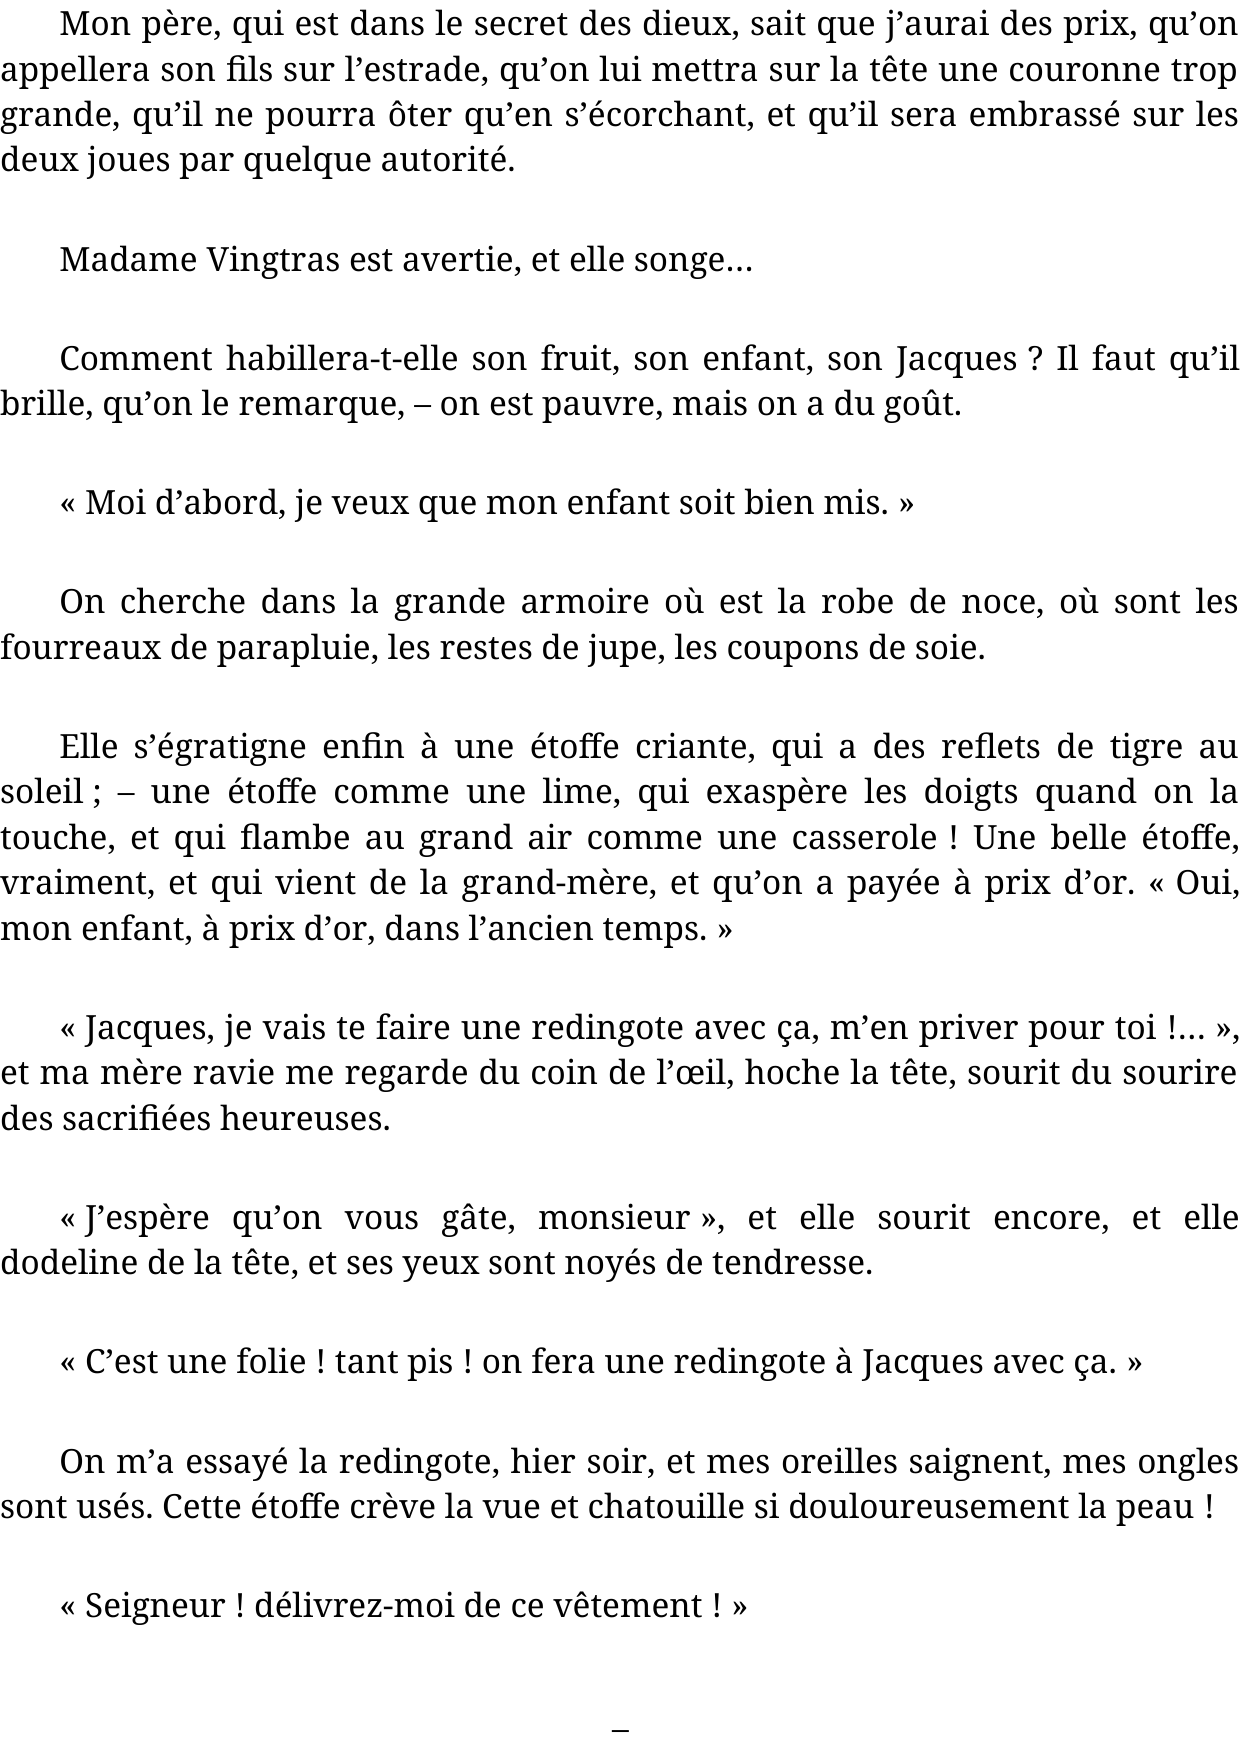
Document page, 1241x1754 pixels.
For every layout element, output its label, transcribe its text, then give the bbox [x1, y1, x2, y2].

text Comment habillera-t-elle son fruit, son enfant, son Jacques ? Il faut qu’il brille, qu’on le remarque, – on est pauvre, mais on a du goût. [0, 334, 1240, 425]
text « C’est une folie ! tant pis ! on fera une redingote à Jacques avec ça. » [0, 1338, 1240, 1384]
text Mon père, qui est dans le secret des dieux, sait que j’aurai des prix, qu’on appellera son fils sur l’estrade, qu’on lui mettra sur la tête une couronne trop grande, qu’il ne pourra ôter qu’en s’écorchant, et qu’il sera embrassé sur les deux joues par quelque autorité. [0, 0, 1240, 182]
text « Moi d’abord, je veux que mon enfant soit bien mis. » [0, 479, 1240, 524]
text « Jacques, je vais te faire une redingote avec ça, m’en priver pour toi !… », et ma mère ravie me regarde du coin de l’œil, hoche la tête, sourit du sourire des sacrifiées heureuses. [0, 1004, 1240, 1140]
text « Seigneur ! délivrez-moi de ce vêtement ! » [0, 1582, 1240, 1627]
text Madame Vingtras est avertie, et elle songe… [0, 235, 1240, 281]
text On cherche dans la grande armoire où est la robe de noce, où sont les fourreaux de parapluie, les restes de jupe, les coupons de soie. [0, 578, 1240, 669]
text On m’a essayé la redingote, hier soir, et mes oreilles saignent, mes ongles sont usés. Cette étoffe crève la vue et chatouille si douloureusement la peau ! [0, 1437, 1240, 1528]
text Elle s’égratigne enfin à une étoffe criante, qui a des reflets de tigre au soleil ; – une étoffe comme une lime, qui exaspère les doigts quand on la touche, et qui flambe au grand air comme une casserole ! Une belle étoffe, vraiment, et qui vient de la grand-mère, et qu’on a payée à prix d’or. « Oui, mon enfant, à prix d’or, dans l’ancien temps. » [0, 723, 1240, 950]
text « J’espère qu’on vous gâte, monsieur », et elle sourit encore, et elle dodeline de la tête, et ses yeux sont noyés de tendresse. [0, 1194, 1240, 1284]
